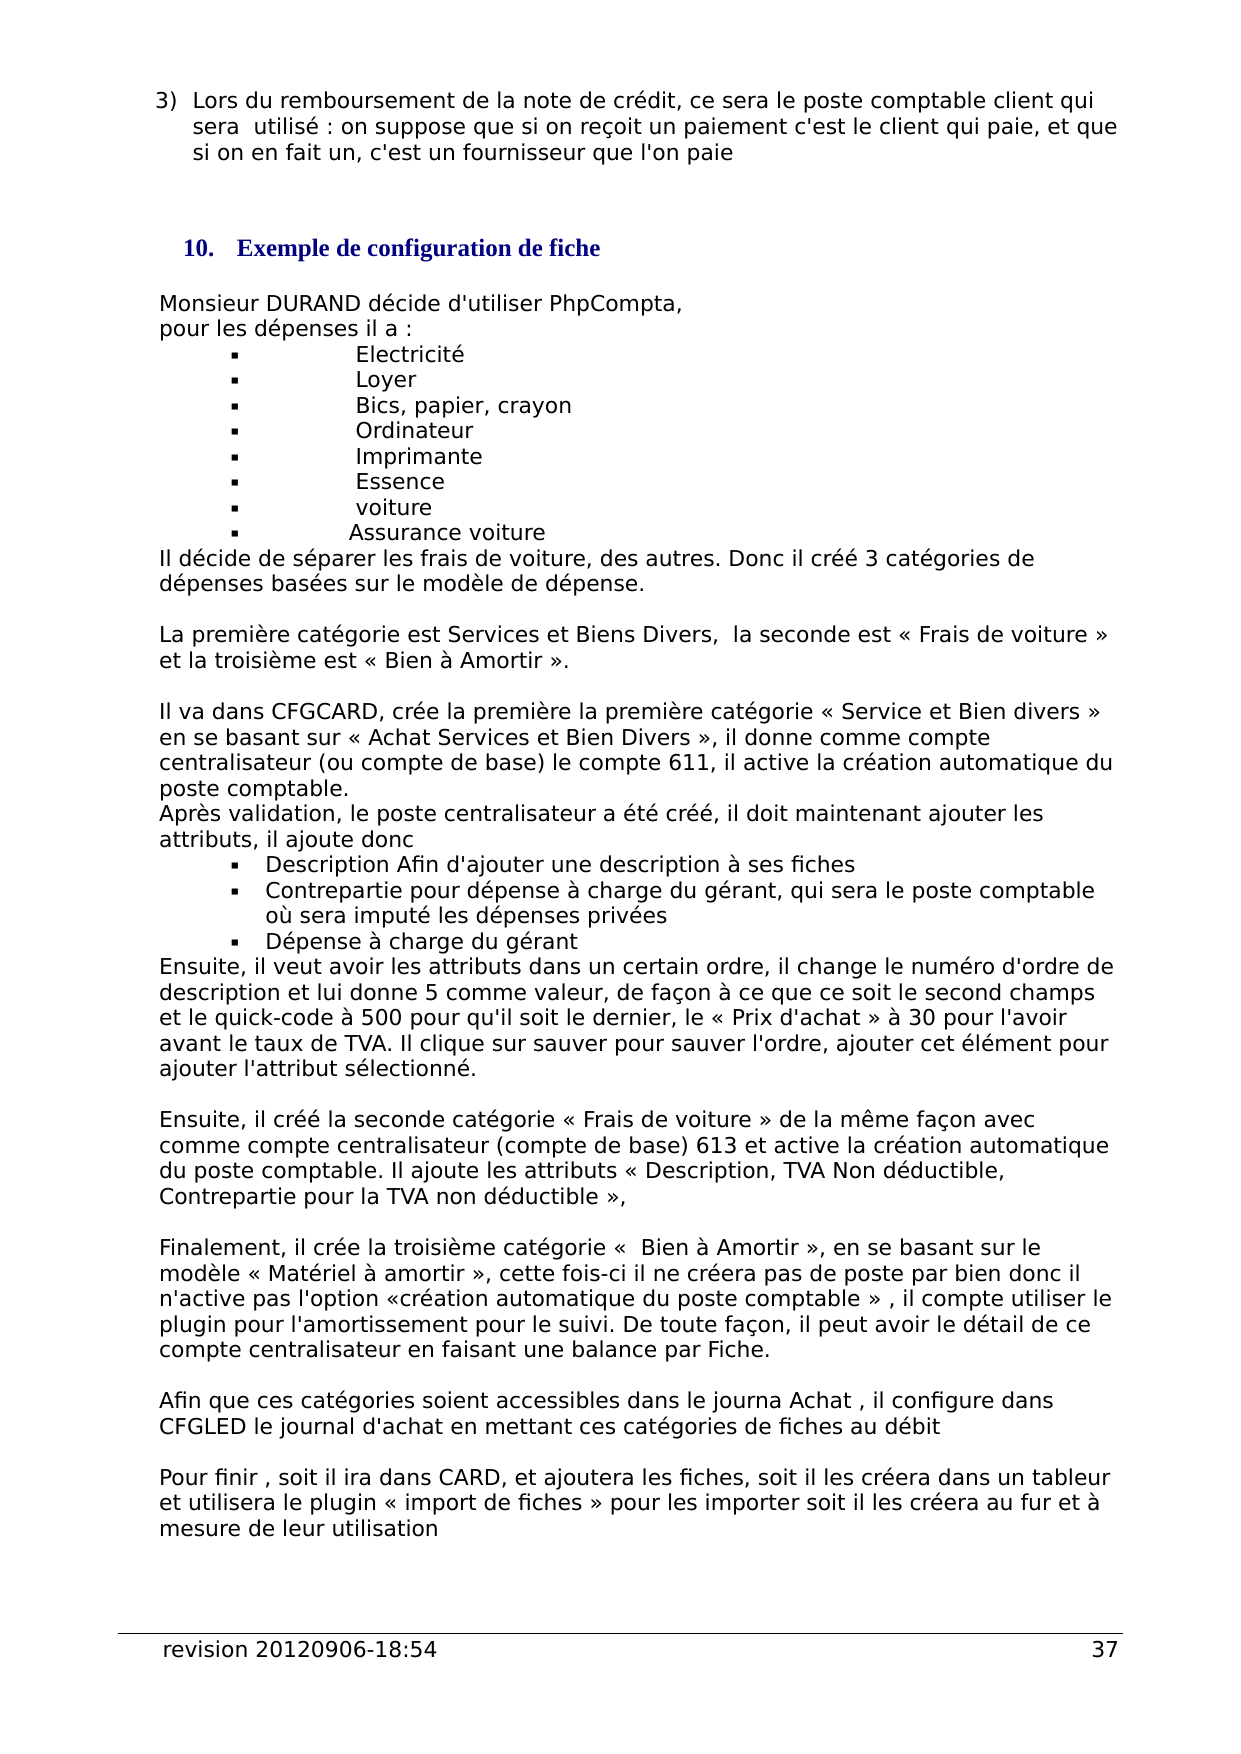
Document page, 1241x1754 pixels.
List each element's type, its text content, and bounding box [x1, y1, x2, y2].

list Assurance voiture [228, 521, 1123, 546]
list Ordinateur [228, 418, 1123, 444]
text pour les dépenses il a : [159, 316, 1123, 342]
list Essence [228, 469, 1123, 495]
list Imprimante [228, 444, 1123, 469]
list Loyer [228, 367, 1123, 393]
list Lors du remboursement de la note de crédit, ce sera le poste comptable client qui sera utilisé : on suppose que si on reçoit un paiement c'est le client qui paie, et que si on en fait un, c'est un fournisseur que l'on paie [155, 88, 1123, 165]
text Il va dans CFGCARD, crée la première la première catégorie « Service et Bien divers » en se basant sur « Achat Services et Bien Divers », il donne comme compte centralisateur (ou compte de base) le compte 611, il active la création automatique du poste comptable. [159, 699, 1123, 801]
text Après validation, le poste centralisateur a été créé, il doit maintenant ajouter les attributs, il ajoute donc [159, 801, 1123, 852]
list Contrepartie pour dépense à charge du gérant, qui sera le poste comptable où sera imputé les dépenses privées [228, 878, 1123, 929]
text Ensuite, il créé la seconde catégorie « Frais de voiture » de la même façon avec comme compte centralisateur (compte de base) 613 et active la création automatique du poste comptable. Il ajoute les attributs « Description, TVA Non déductible, Contrepartie pour la TVA non déductible », [159, 1107, 1123, 1209]
list voiture [228, 495, 1123, 521]
list Bics, papier, crayon [228, 393, 1123, 418]
text Afin que ces catégories soient accessibles dans le journa Achat , il configure dans CFGLED le journal d'achat en mettant ces catégories de fiches au débit [159, 1388, 1123, 1439]
text Il décide de séparer les frais de voiture, des autres. Donc il créé 3 catégories de dépenses basées sur le modèle de dépense. [159, 546, 1123, 597]
subtitle Exemple de configuration de fiche [177, 233, 1123, 261]
text Monsieur DURAND décide d'utiliser PhpCompta, [159, 291, 1123, 316]
text La première catégorie est Services et Biens Divers, la seconde est « Frais de voiture » et la troisième est « Bien à Amortir ». [159, 623, 1123, 674]
text Pour finir , soit il ira dans CARD, et ajoutera les fiches, soit il les créera dans un tableur et utilisera le plugin « import de fiches » pour les importer soit il les créera au fur et à mesure de leur utilisation [159, 1465, 1123, 1541]
text Finalement, il crée la troisième catégorie « Bien à Amortir », en se basant sur le modèle « Matériel à amortir », cette fois-ci il ne créera pas de poste par bien donc il n'active pas l'option «création automatique du poste comptable » , il compte utiliser le plugin pour l'amortissement pour le suivi. De toute façon, il peut avoir le détail de ce compte centralisateur en faisant une balance par Fiche. [159, 1235, 1123, 1363]
text Ensuite, il veut avoir les attributs dans un certain ordre, il change le numéro d'ordre de description et lui donne 5 comme valeur, de façon à ce que ce soit le second champs et le quick-code à 500 pour qu'il soit le dernier, le « Prix d'achat » à 30 pour l'avoir avant le taux de TVA. Il clique sur sauver pour sauver l'ordre, ajouter cet élément pour ajouter l'attribut sélectionné. [159, 954, 1123, 1082]
list Electricité [228, 342, 1123, 367]
list Dépense à charge du gérant [228, 929, 1123, 954]
list Description Afin d'ajouter une description à ses fiches [228, 852, 1123, 878]
